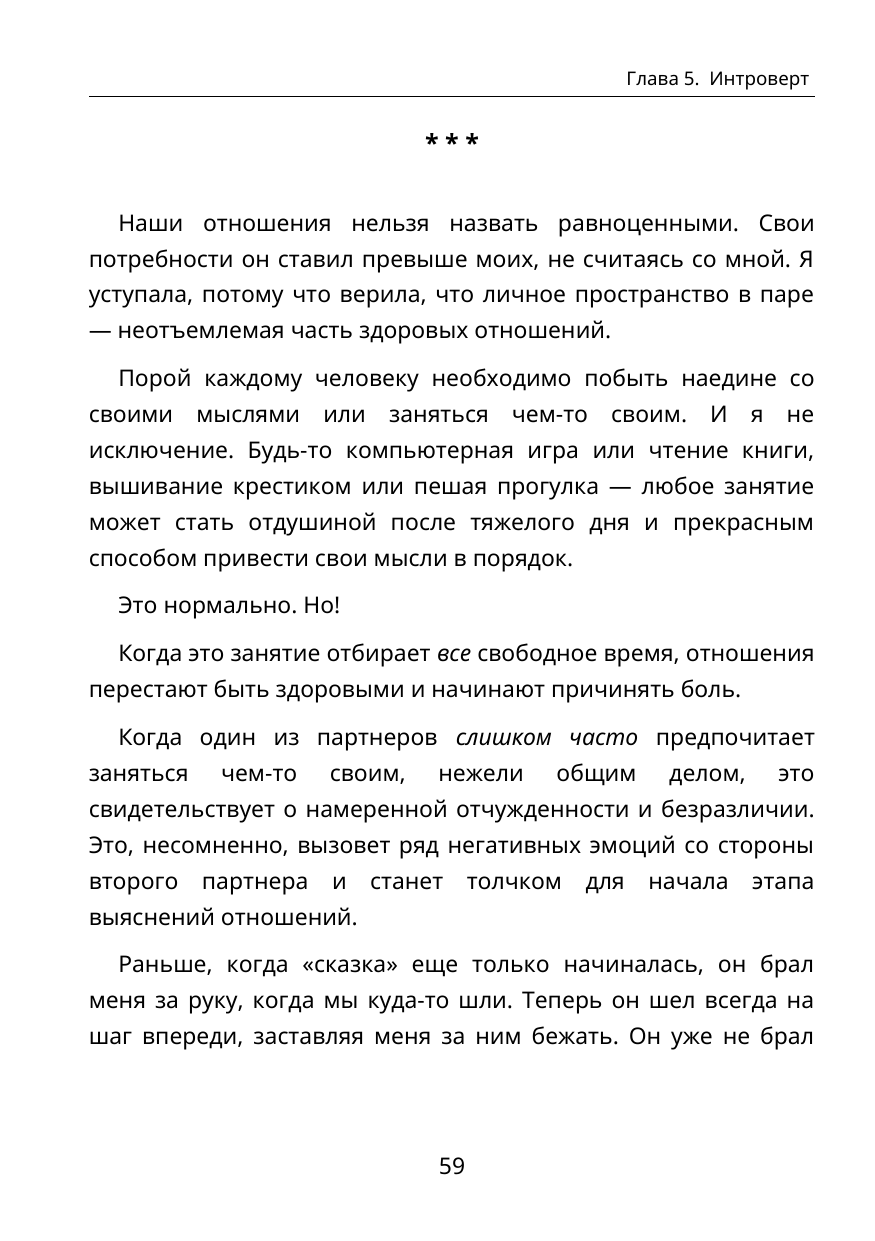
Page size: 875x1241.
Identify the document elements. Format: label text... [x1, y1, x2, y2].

text Это нормально. Но! [88, 589, 815, 621]
text Наши отношения нельзя назвать равноценными. Свои потребности он ставил превыше моих, не считаясь со мной. Я уступала, потому что верила, что личное пространство в паре — неотъемлемая часть здоровых отношений. [88, 207, 815, 346]
text Когда один из партнеров слишком часто предпочитает заняться чем-то своим, нежели общим делом, это свидетельствует о намеренной отчужденности и безразличии. Это, несомненно, вызовет ряд негативных эмоций со стороны второго партнера и станет толчком для начала этапа выяснений отношений. [88, 721, 815, 932]
text Когда это занятие отбирает все свободное время, отношения перестают быть здоровыми и начинают причинять боль. [88, 637, 815, 704]
text Раньше, когда «сказка» еще только начиналась, он брал меня за руку, когда мы куда-то шли. Теперь он шел всегда на шаг впереди, заставляя меня за ним бежать. Он уже не брал [88, 948, 815, 1051]
subtitle * * * [88, 126, 815, 160]
text Порой каждому человеку необходимо побыть наедине со своими мыслями или заняться чем-то своим. И я не исключение. Будь-то компьютерная игра или чтение книги, вышивание крестиком или пешая прогулка — любое занятие может стать отдушиной после тяжелого дня и прекрасным способом привести свои мысли в порядок. [88, 362, 815, 573]
